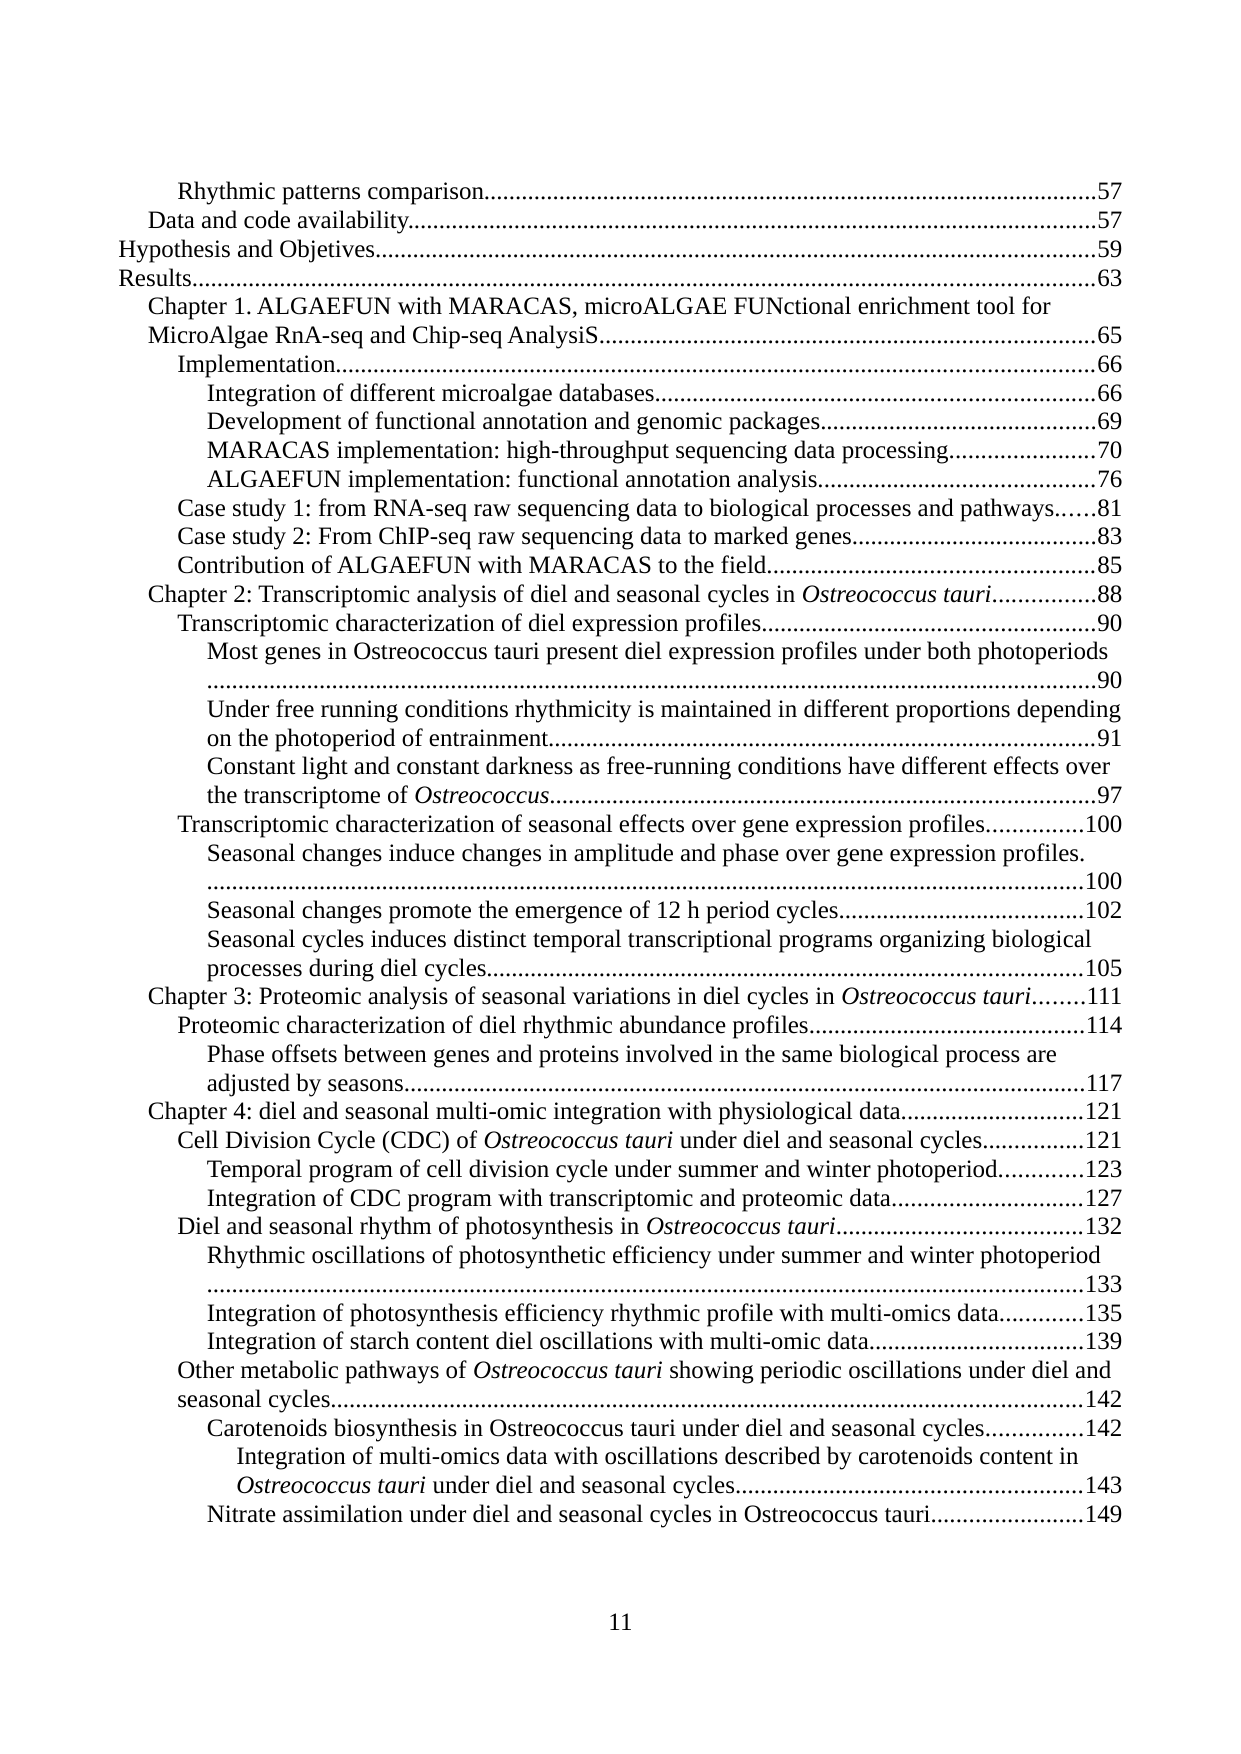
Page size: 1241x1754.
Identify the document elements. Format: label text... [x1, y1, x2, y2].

text Results 63 [118, 263, 1122, 291]
text Other metabolic pathways of Ostreococcus tauri showing periodic oscillations under diel and seasonal cycles 142 [177, 1355, 1122, 1413]
text Transcriptomic characterization of seasonal effects over gene expression profiles 100 [177, 809, 1122, 838]
text Nitrate assimilation under diel and seasonal cycles in Ostreococcus tauri 149 [207, 1499, 1122, 1528]
text Seasonal changes promote the emergence of 12 h period cycles 102 [207, 895, 1122, 924]
text Contribution of ALGAEFUN with MARACAS to the field. 85 [177, 550, 1122, 579]
text Integration of CDC program with transcriptomic and proteomic data. 127 [207, 1183, 1122, 1211]
text Carotenoids biosynthesis in Ostreococcus tauri under diel and seasonal cycles 142 [207, 1413, 1122, 1441]
text Chapter 4: diel and seasonal multi-omic integration with physiological data. 121 [148, 1096, 1122, 1125]
text Rhythmic oscillations of photosynthetic efficiency under summer and winter photoperiod 133 [207, 1240, 1122, 1298]
text Data and code availability. 57 [148, 205, 1122, 234]
text Most genes in Ostreococcus tauri present diel expression profiles under both photoperiods 90 [207, 636, 1122, 694]
text Case study 2: From ChIP-seq raw sequencing data to marked genes. 83 [177, 521, 1122, 550]
text Integration of starch content diel oscillations with multi-omic data 139 [207, 1326, 1122, 1355]
text Seasonal changes induce changes in amplitude and phase over gene expression profiles. 100 [207, 838, 1122, 895]
text Diel and seasonal rhythm of photosynthesis in Ostreococcus tauri 132 [177, 1211, 1122, 1240]
text Chapter 2: Transcriptomic analysis of diel and seasonal cycles in Ostreococcus tauri 88 [148, 579, 1122, 608]
text ALGAEFUN implementation: functional annotation analysis. 76 [207, 464, 1122, 493]
text Development of functional annotation and genomic packages. 69 [207, 406, 1122, 435]
text Integration of photosynthesis efficiency rhythmic profile with multi-omics data 135 [207, 1298, 1122, 1326]
text Hypothesis and Objetives 59 [118, 234, 1122, 263]
text Phase offsets between genes and proteins involved in the same biological process are adjusted by seasons 117 [207, 1039, 1122, 1096]
text Proteomic characterization of diel rhythmic abundance profiles 114 [177, 1010, 1122, 1039]
text Chapter 1. ALGAEFUN with MARACAS, microALGAE FUNctional enrichment tool for MicroAlgae RnA-seq and Chip-seq AnalysiS. 65 [148, 291, 1122, 349]
text Rhythmic patterns comparison 57 [177, 176, 1122, 205]
text Integration of multi-omics data with oscillations described by carotenoids content in Ostreococcus tauri under diel and seasonal cycles 143 [236, 1441, 1122, 1499]
text Chapter 3: Proteomic analysis of seasonal variations in diel cycles in Ostreococcus tauri 111 [148, 981, 1122, 1010]
text Transcriptomic characterization of diel expression profiles 90 [177, 608, 1122, 636]
text Cell Division Cycle (CDC) of Ostreococcus tauri under diel and seasonal cycles 121 [177, 1125, 1122, 1154]
text Under free running conditions rhythmicity is maintained in different proportions depending on the photoperiod of entrainment 91 [207, 694, 1122, 751]
text MARACAS implementation: high-throughput sequencing data processing. 70 [207, 435, 1122, 464]
text Case study 1: from RNA-seq raw sequencing data to biological processes and pathways. 81 [177, 493, 1122, 521]
text Seasonal cycles induces distinct temporal transcriptional programs organizing biological processes during diel cycles 105 [207, 924, 1122, 981]
text Constant light and constant darkness as free-running conditions have different effects over the transcriptome of Ostreococcus 97 [207, 751, 1122, 809]
text Temporal program of cell division cycle under summer and winter photoperiod 123 [207, 1154, 1122, 1183]
text Integration of different microalgae databases. 66 [207, 378, 1122, 406]
text Implementation 66 [177, 349, 1122, 378]
